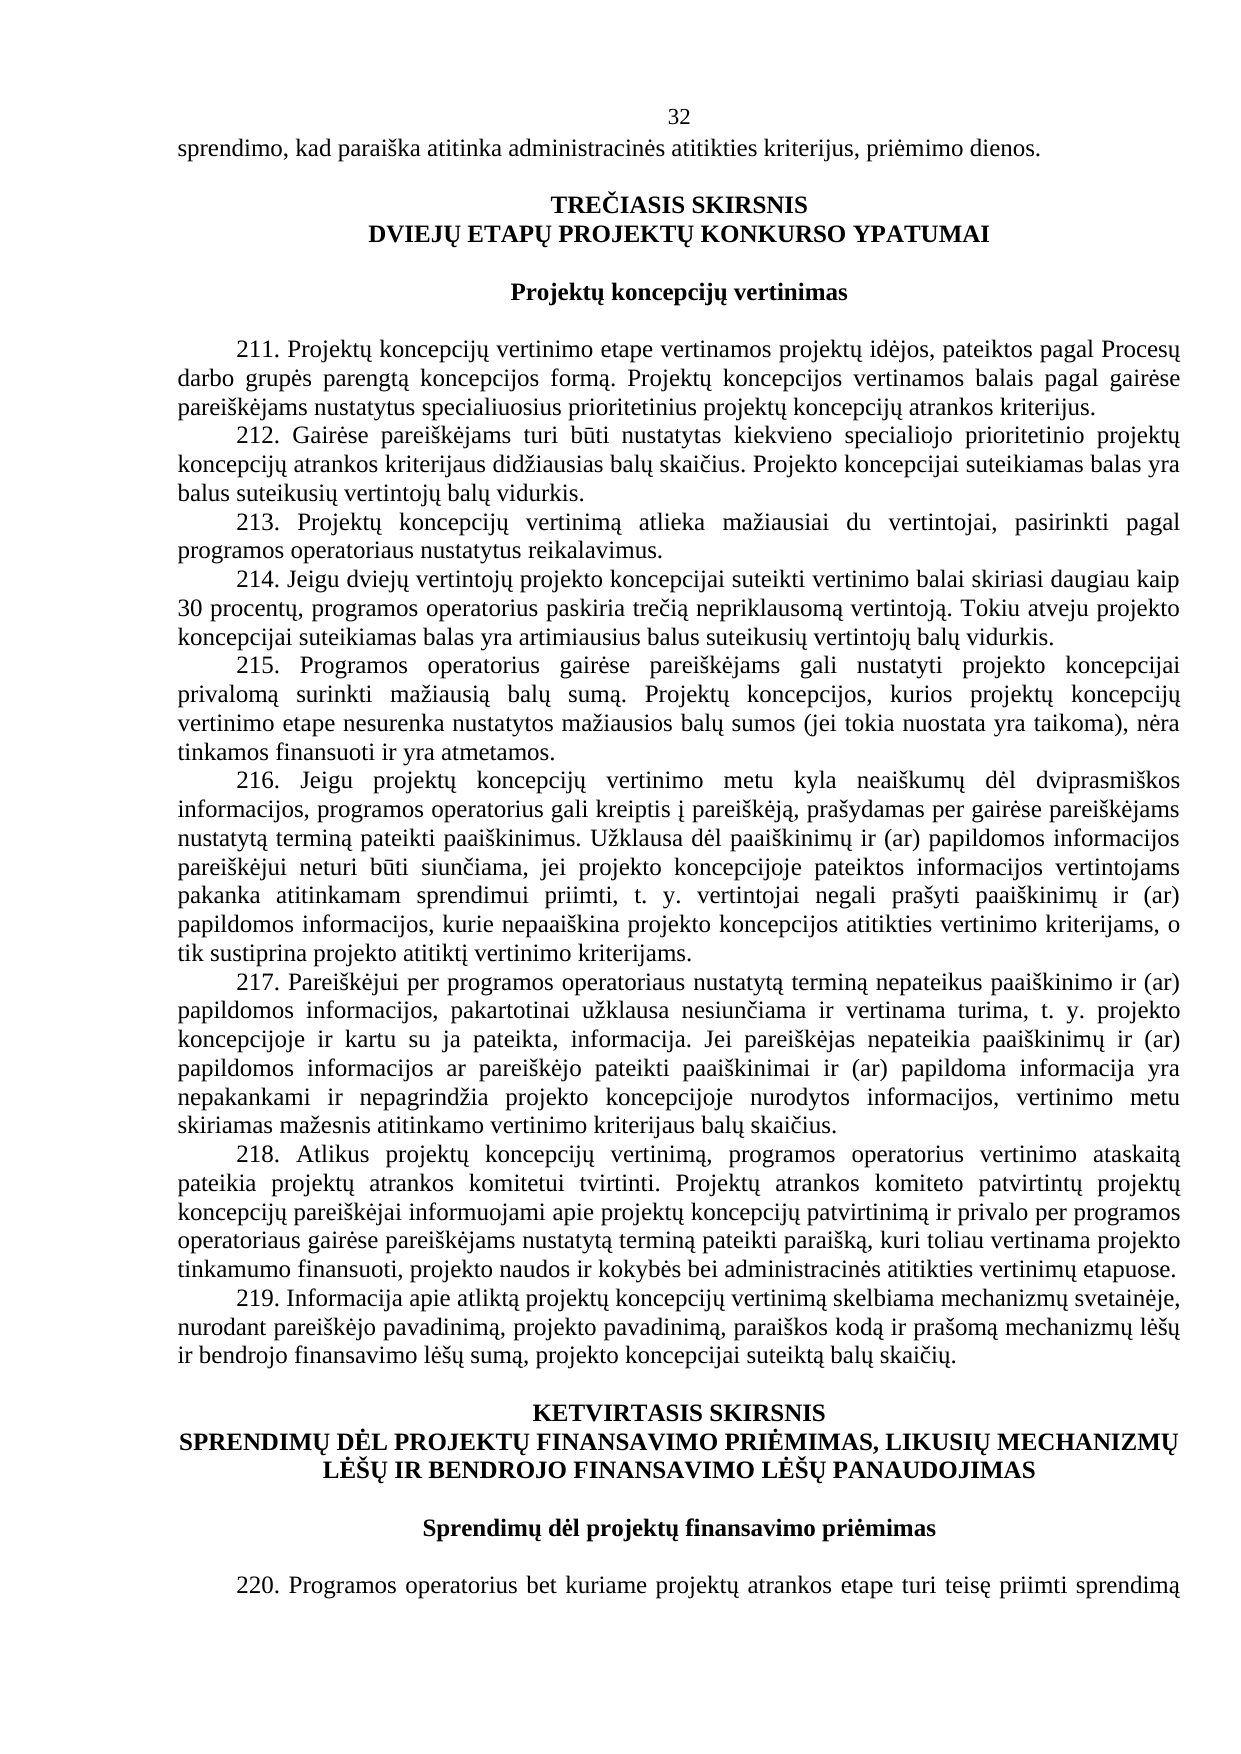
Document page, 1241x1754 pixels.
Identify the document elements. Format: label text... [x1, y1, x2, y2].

text SPRENDIMŲ DĖL PROJEKTŲ FINANSAVIMO PRIĖMIMAS, LIKUSIŲ MECHANIZMŲ LĖŠŲ IR BENDROJO FINANSAVIMO LĖŠŲ PANAUDOJIMAS [177, 1427, 1181, 1484]
text 220. Programos operatorius bet kuriame projektų atrankos etape turi teisę priimti sprendimą [177, 1570, 1181, 1599]
text DVIEJŲ ETAPŲ PROJEKTŲ KONKURSO YPATUMAI [177, 219, 1181, 248]
text 215. Programos operatorius gairėse pareiškėjams gali nustatyti projekto koncepcijai privalomą surinkti mažiausią balų sumą. Projektų koncepcijos, kurios projektų koncepcijų vertinimo etape nesurenka nustatytos mažiausios balų sumos (jei tokia nuostata yra taikoma), nėra tinkamos finansuoti ir yra atmetamos. [177, 650, 1181, 765]
text sprendimo, kad paraiška atitinka administracinės atitikties kriterijus, priėmimo dienos. [177, 133, 1181, 162]
text Projektų koncepcijų vertinimas [177, 277, 1181, 305]
text 213. Projektų koncepcijų vertinimą atlieka mažiausiai du vertintojai, pasirinkti pagal programos operatoriaus nustatytus reikalavimus. [177, 507, 1181, 564]
text KETVIRTASIS SKIRSNIS [177, 1398, 1181, 1427]
text 212. Gairėse pareiškėjams turi būti nustatytas kiekvieno specialiojo prioritetinio projektų koncepcijų atrankos kriterijaus didžiausias balų skaičius. Projekto koncepcijai suteikiamas balas yra balus suteikusių vertintojų balų vidurkis. [177, 420, 1181, 507]
text 216. Jeigu projektų koncepcijų vertinimo metu kyla neaiškumų dėl dviprasmiškos informacijos, programos operatorius gali kreiptis į pareiškėją, prašydamas per gairėse pareiškėjams nustatytą terminą pateikti paaiškinimus. Užklausa dėl paaiškinimų ir (ar) papildomos informacijos pareiškėjui neturi būti siunčiama, jei projekto koncepcijoje pateiktos informacijos vertintojams pakanka atitinkamam sprendimui priimti, t. y. vertintojai negali prašyti paaiškinimų ir (ar) papildomos informacijos, kurie nepaaiškina projekto koncepcijos atitikties vertinimo kriterijams, o tik sustiprina projekto atitiktį vertinimo kriterijams. [177, 765, 1181, 967]
text 214. Jeigu dviejų vertintojų projekto koncepcijai suteikti vertinimo balai skiriasi daugiau kaip 30 procentų, programos operatorius paskiria trečią nepriklausomą vertintoją. Tokiu atveju projekto koncepcijai suteikiamas balas yra artimiausius balus suteikusių vertintojų balų vidurkis. [177, 564, 1181, 650]
text 219. Informacija apie atliktą projektų koncepcijų vertinimą skelbiama mechanizmų svetainėje, nurodant pareiškėjo pavadinimą, projekto pavadinimą, paraiškos kodą ir prašomą mechanizmų lėšų ir bendrojo finansavimo lėšų sumą, projekto koncepcijai suteiktą balų skaičių. [177, 1283, 1181, 1369]
text 217. Pareiškėjui per programos operatoriaus nustatytą terminą nepateikus paaiškinimo ir (ar) papildomos informacijos, pakartotinai užklausa nesiunčiama ir vertinama turima, t. y. projekto koncepcijoje ir kartu su ja pateikta, informacija. Jei pareiškėjas nepateikia paaiškinimų ir (ar) papildomos informacijos ar pareiškėjo pateikti paaiškinimai ir (ar) papildoma informacija yra nepakankami ir nepagrindžia projekto koncepcijoje nurodytos informacijos, vertinimo metu skiriamas mažesnis atitinkamo vertinimo kriterijaus balų skaičius. [177, 967, 1181, 1139]
text Sprendimų dėl projektų finansavimo priėmimas [177, 1513, 1181, 1542]
text TREČIASIS SKIRSNIS [177, 190, 1181, 219]
text 218. Atlikus projektų koncepcijų vertinimą, programos operatorius vertinimo ataskaitą pateikia projektų atrankos komitetui tvirtinti. Projektų atrankos komiteto patvirtintų projektų koncepcijų pareiškėjai informuojami apie projektų koncepcijų patvirtinimą ir privalo per programos operatoriaus gairėse pareiškėjams nustatytą terminą pateikti paraišką, kuri toliau vertinama projekto tinkamumo finansuoti, projekto naudos ir kokybės bei administracinės atitikties vertinimų etapuose. [177, 1139, 1181, 1283]
text 211. Projektų koncepcijų vertinimo etape vertinamos projektų idėjos, pateiktos pagal Procesų darbo grupės parengtą koncepcijos formą. Projektų koncepcijos vertinamos balais pagal gairėse pareiškėjams nustatytus specialiuosius prioritetinius projektų koncepcijų atrankos kriterijus. [177, 334, 1181, 420]
